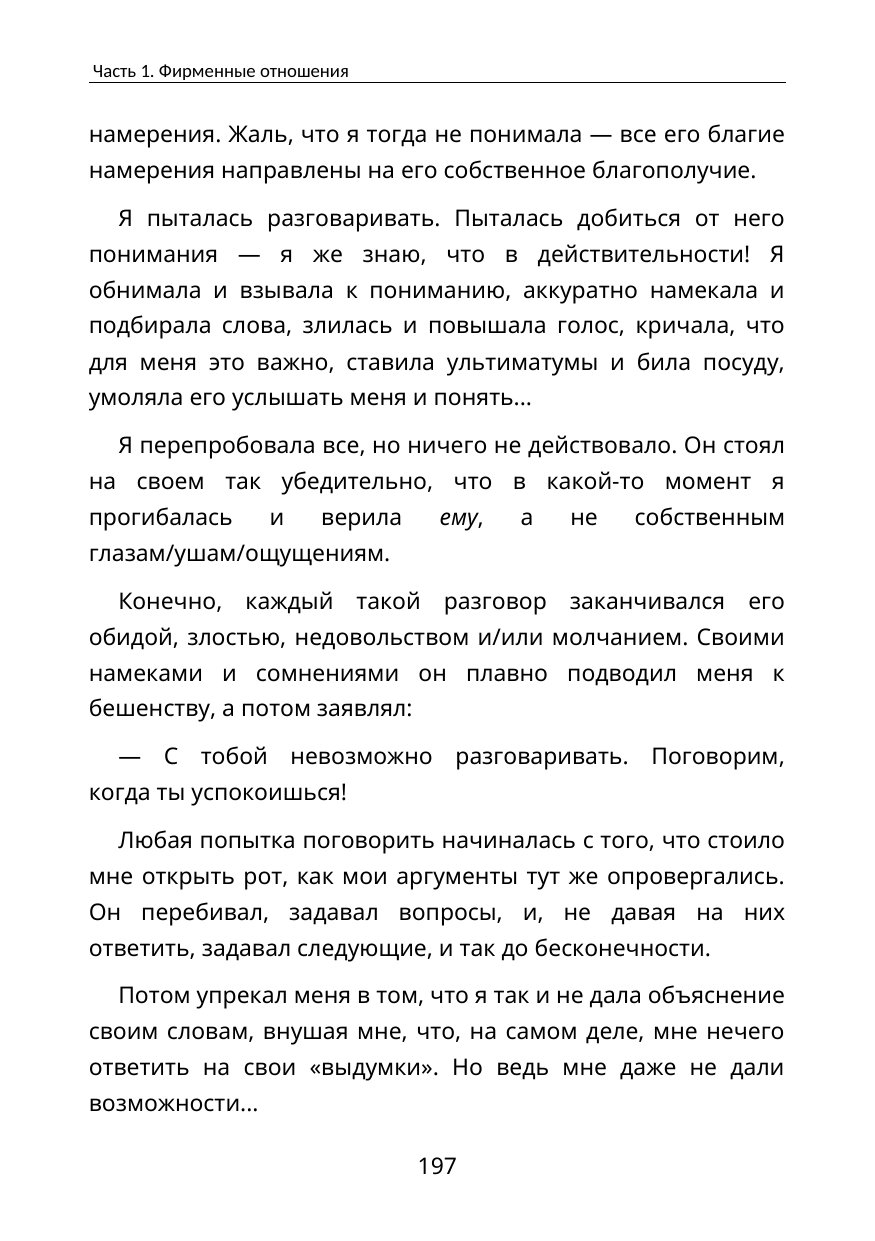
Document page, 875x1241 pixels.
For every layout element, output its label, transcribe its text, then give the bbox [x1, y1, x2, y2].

text намерения. Жаль, что я тогда не понимала — все его благие намерения направлены на его собственное благополучие. [88, 118, 786, 185]
text Потом упрекал меня в том, что я так и не дала объяснение своим словам, внушая мне, что, на самом деле, мне нечего ответить на свои «выдумки». Но ведь мне даже не дали возможности... [88, 979, 786, 1118]
text Конечно, каждый такой разговор заканчивался его обидой, злостью, недовольством и/или молчанием. Своими намеками и сомнениями он плавно подводил меня к бешенству, а потом заявлял: [88, 584, 786, 724]
text Я перепробовала все, но ничего не действовало. Он стоял на своем так убедительно, что в какой-то момент я прогибалась и верила ему, а не собственным глазам/ушам/ощущениям. [88, 429, 786, 568]
list С тобой невозможно разговаривать. Поговорим, когда ты успокоишься! [88, 740, 786, 807]
text Любая попытка поговорить начиналась с того, что стоило мне открыть рот, как мои аргументы тут же опровергались. Он перебивал, задавал вопросы, и, не давая на них ответить, задавал следующие, и так до бесконечности. [88, 824, 786, 963]
text Я пыталась разговаривать. Пыталась добиться от него понимания — я же знаю, что в действительности! Я обнимала и взывала к пониманию, аккуратно намекала и подбирала слова, злилась и повышала голос, кричала, что для меня это важно, ставила ультиматумы и била посуду, умоляла его услышать меня и понять... [88, 202, 786, 413]
